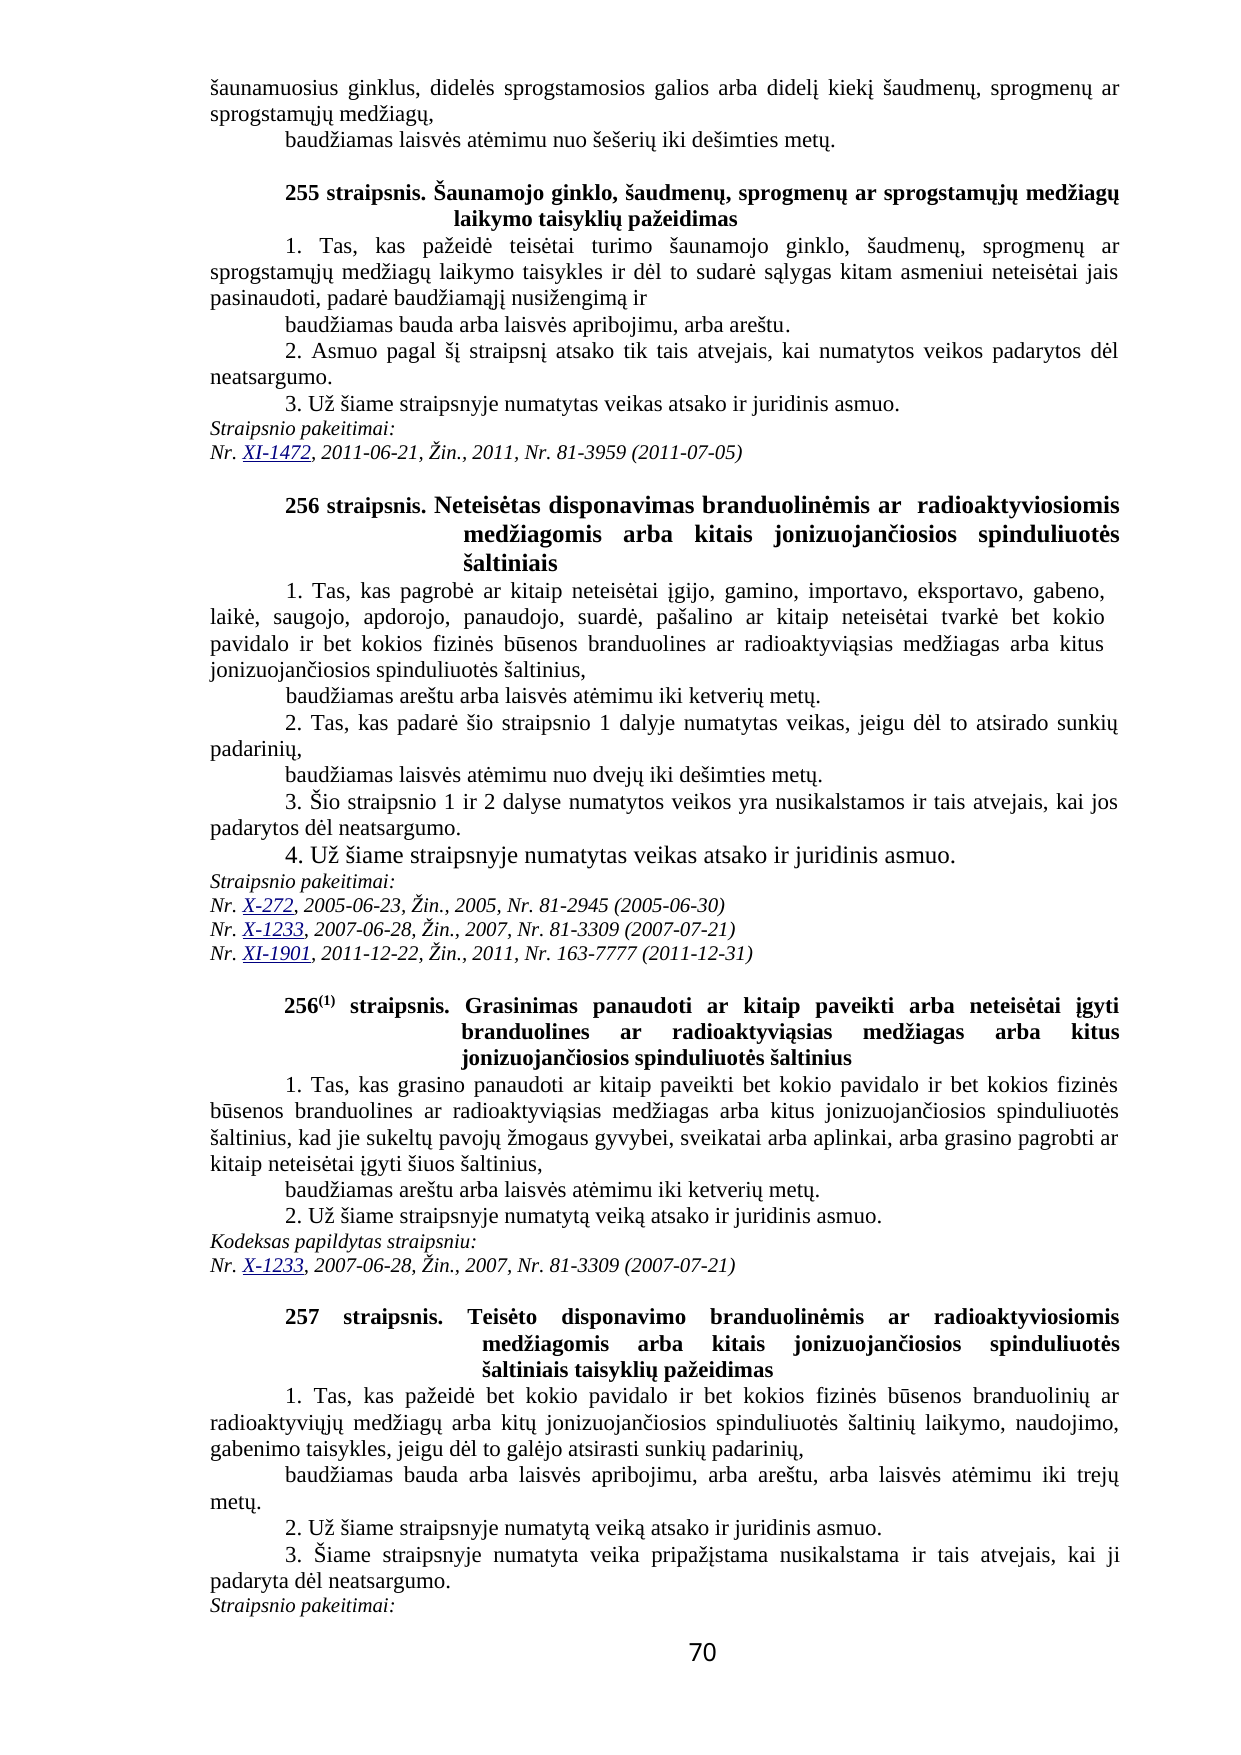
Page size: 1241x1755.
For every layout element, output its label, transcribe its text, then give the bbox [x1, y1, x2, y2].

text 2. Tas, kas padarė šio straipsnio 1 dalyje numatytas veikas, jeigu dėl to atsirado sunkių padarinių, [210, 709, 1120, 761]
text 2. Už šiame straipsnyje numatytą veiką atsako ir juridinis asmuo. [210, 1203, 1120, 1229]
text 2. Už šiame straipsnyje numatytą veiką atsako ir juridinis asmuo. [210, 1514, 1120, 1541]
text Nr. X-272, 2005-06-23, Žin., 2005, Nr. 81-2945 (2005-06-30) [210, 893, 1120, 917]
text 3. Šiame straipsnyje numatyta veika pripažįstama nusikalstama ir tais atvejais, kai ji padaryta dėl neatsargumo. [210, 1541, 1120, 1593]
text 257 straipsnis. Teisėto disponavimo branduolinėmis ar radioaktyviosiomis medžiagomis arba kitais jonizuojančiosios spinduliuotės šaltiniais taisyklių pažeidimas [285, 1303, 1120, 1382]
text šaunamuosius ginklus, didelės sprogstamosios galios arba didelį kiekį šaudmenų, sprogmenų ar sprogstamųjų medžiagų, [210, 73, 1120, 126]
text 256(1) straipsnis. Grasinimas panaudoti ar kitaip paveikti arba neteisėtai įgyti branduolines ar radioaktyviąsias medžiagas arba kitus jonizuojančiosios spinduliuotės šaltinius [284, 992, 1120, 1071]
text 1. Tas, kas pagrobė ar kitaip neteisėtai įgijo, gamino, importavo, eksportavo, gabeno, laikė, saugojo, apdorojo, panaudojo, suardė, pašalino ar kitaip neteisėtai tvarkė bet kokio pavidalo ir bet kokios fizinės būsenos branduolines ar radioaktyviąsias medžiagas arba kitus jonizuojančiosios spinduliuotės šaltinius, [210, 577, 1106, 682]
text 256 straipsnis. Neteisėtas disponavimas branduolinėmis ar radioaktyviosiomis medžiagomis arba kitais jonizuojančiosios spinduliuotės šaltiniais [285, 491, 1120, 577]
text Nr. XI-1901, 2011-12-22, Žin., 2011, Nr. 163-7777 (2011-12-31) [210, 941, 1120, 965]
text Nr. X-1233, 2007-06-28, Žin., 2007, Nr. 81-3309 (2007-07-21) [210, 917, 1120, 941]
text baudžiamas laisvės atėmimu nuo šešerių iki dešimties metų. [210, 126, 1120, 153]
text 3. Šio straipsnio 1 ir 2 dalyse numatytos veikos yra nusikalstamos ir tais atvejais, kai jos padarytos dėl neatsargumo. [210, 788, 1120, 840]
text Straipsnio pakeitimai: [210, 1593, 1120, 1617]
text baudžiamas laisvės atėmimu nuo dvejų iki dešimties metų. [210, 761, 1120, 788]
text Nr. XI-1472, 2011-06-21, Žin., 2011, Nr. 81-3959 (2011-07-05) [210, 440, 1120, 464]
text 3. Už šiame straipsnyje numatytas veikas atsako ir juridinis asmuo. [210, 390, 1120, 416]
text Straipsnio pakeitimai: [210, 869, 1120, 893]
text Straipsnio pakeitimai: [210, 416, 1120, 440]
text baudžiamas areštu arba laisvės atėmimu iki ketverių metų. [210, 1176, 1120, 1203]
text 255 straipsnis. Šaunamojo ginklo, šaudmenų, sprogmenų ar sprogstamųjų medžiagų laikymo taisyklių pažeidimas [285, 179, 1120, 232]
text baudžiamas bauda arba laisvės apribojimu, arba areštu, arba laisvės atėmimu iki trejų metų. [210, 1462, 1120, 1514]
text Nr. X-1233, 2007-06-28, Žin., 2007, Nr. 81-3309 (2007-07-21) [210, 1253, 1120, 1277]
text 2. Asmuo pagal šį straipsnį atsako tik tais atvejais, kai numatytos veikos padarytos dėl neatsargumo. [210, 337, 1120, 390]
text baudžiamas areštu arba laisvės atėmimu iki ketverių metų. [210, 682, 1106, 709]
text Kodeksas papildytas straipsniu: [210, 1229, 1120, 1253]
text 4. Už šiame straipsnyje numatytas veikas atsako ir juridinis asmuo. [210, 840, 1120, 869]
text baudžiamas bauda arba laisvės apribojimu, arba areštu. [210, 311, 1120, 337]
text 1. Tas, kas pažeidė teisėtai turimo šaunamojo ginklo, šaudmenų, sprogmenų ar sprogstamųjų medžiagų laikymo taisykles ir dėl to sudarė sąlygas kitam asmeniui neteisėtai jais pasinaudoti, padarė baudžiamąjį nusižengimą ir [210, 232, 1120, 311]
text 1. Tas, kas grasino panaudoti ar kitaip paveikti bet kokio pavidalo ir bet kokios fizinės būsenos branduolines ar radioaktyviąsias medžiagas arba kitus jonizuojančiosios spinduliuotės šaltinius, kad jie sukeltų pavojų žmogaus gyvybei, sveikatai arba aplinkai, arba grasino pagrobti ar kitaip neteisėtai įgyti šiuos šaltinius, [210, 1071, 1120, 1176]
text 1. Tas, kas pažeidė bet kokio pavidalo ir bet kokios fizinės būsenos branduolinių ar radioaktyviųjų medžiagų arba kitų jonizuojančiosios spinduliuotės šaltinių laikymo, naudojimo, gabenimo taisykles, jeigu dėl to galėjo atsirasti sunkių padarinių, [210, 1382, 1120, 1462]
